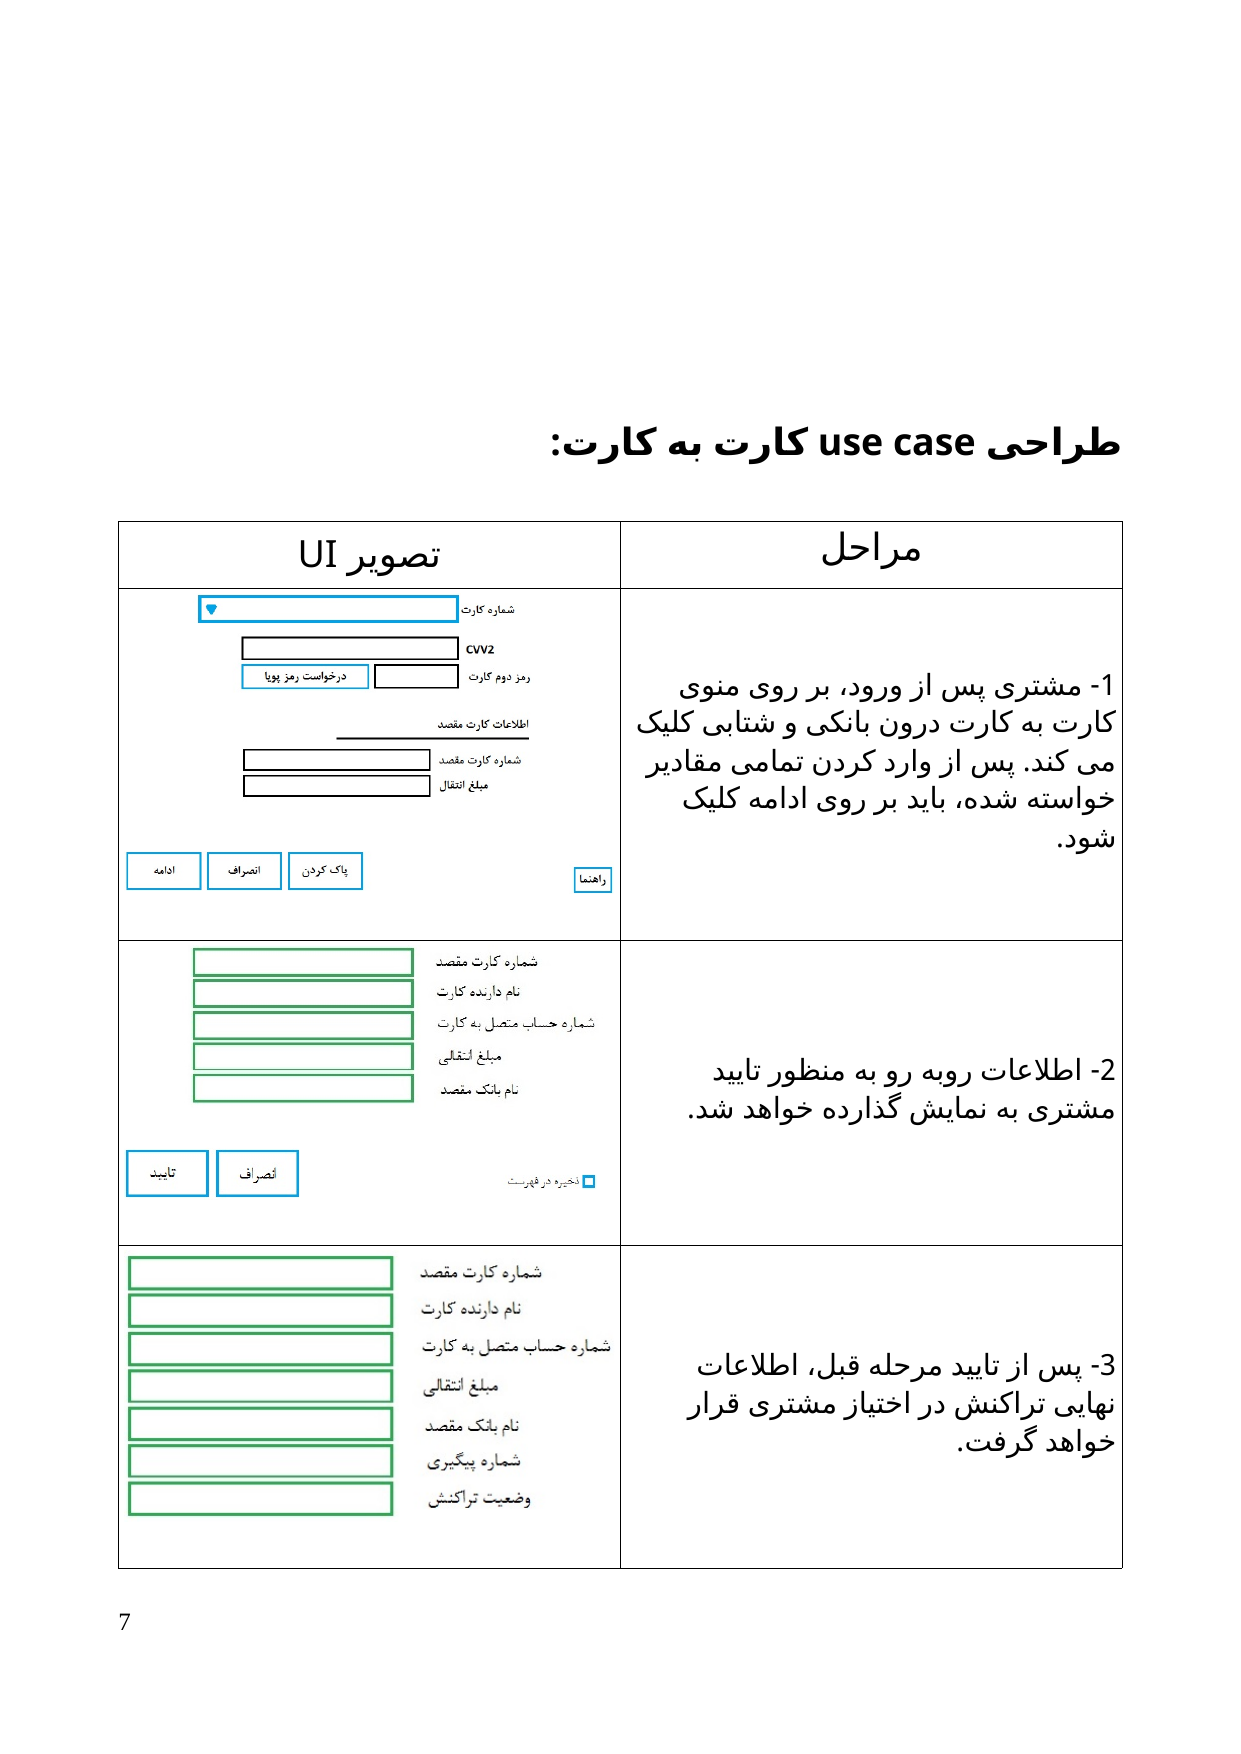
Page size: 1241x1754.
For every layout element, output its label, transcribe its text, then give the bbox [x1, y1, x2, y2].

table_header تصویر UI [119, 522, 620, 588]
picture [123, 1250, 615, 1522]
text طراحی use case کارت به کارت: [118, 415, 1122, 470]
table_header مراحل [621, 522, 1122, 588]
table_cell [119, 589, 620, 939]
table_cell [119, 941, 620, 1245]
picture [123, 945, 615, 1200]
table_cell 1- مشتری پس از ورود، بر روی منوی کارت به کارت درون بانکی و شتابی کلیک می کند. پس از وارد کردن تمامی مقادیر خواسته شده، باید بر روی ادامه کلیک شود. [621, 589, 1122, 939]
table_cell [119, 1246, 620, 1567]
picture [123, 593, 615, 894]
table_cell 3- پس از تایید مرحله قبل، اطلاعات نهایی تراکنش در اختیاز مشتری قرار خواهد گرفت. [621, 1246, 1122, 1567]
table_cell 2- اطلاعات روبه رو به منظور تایید مشتری به نمایش گذارده خواهد شد. [621, 941, 1122, 1245]
